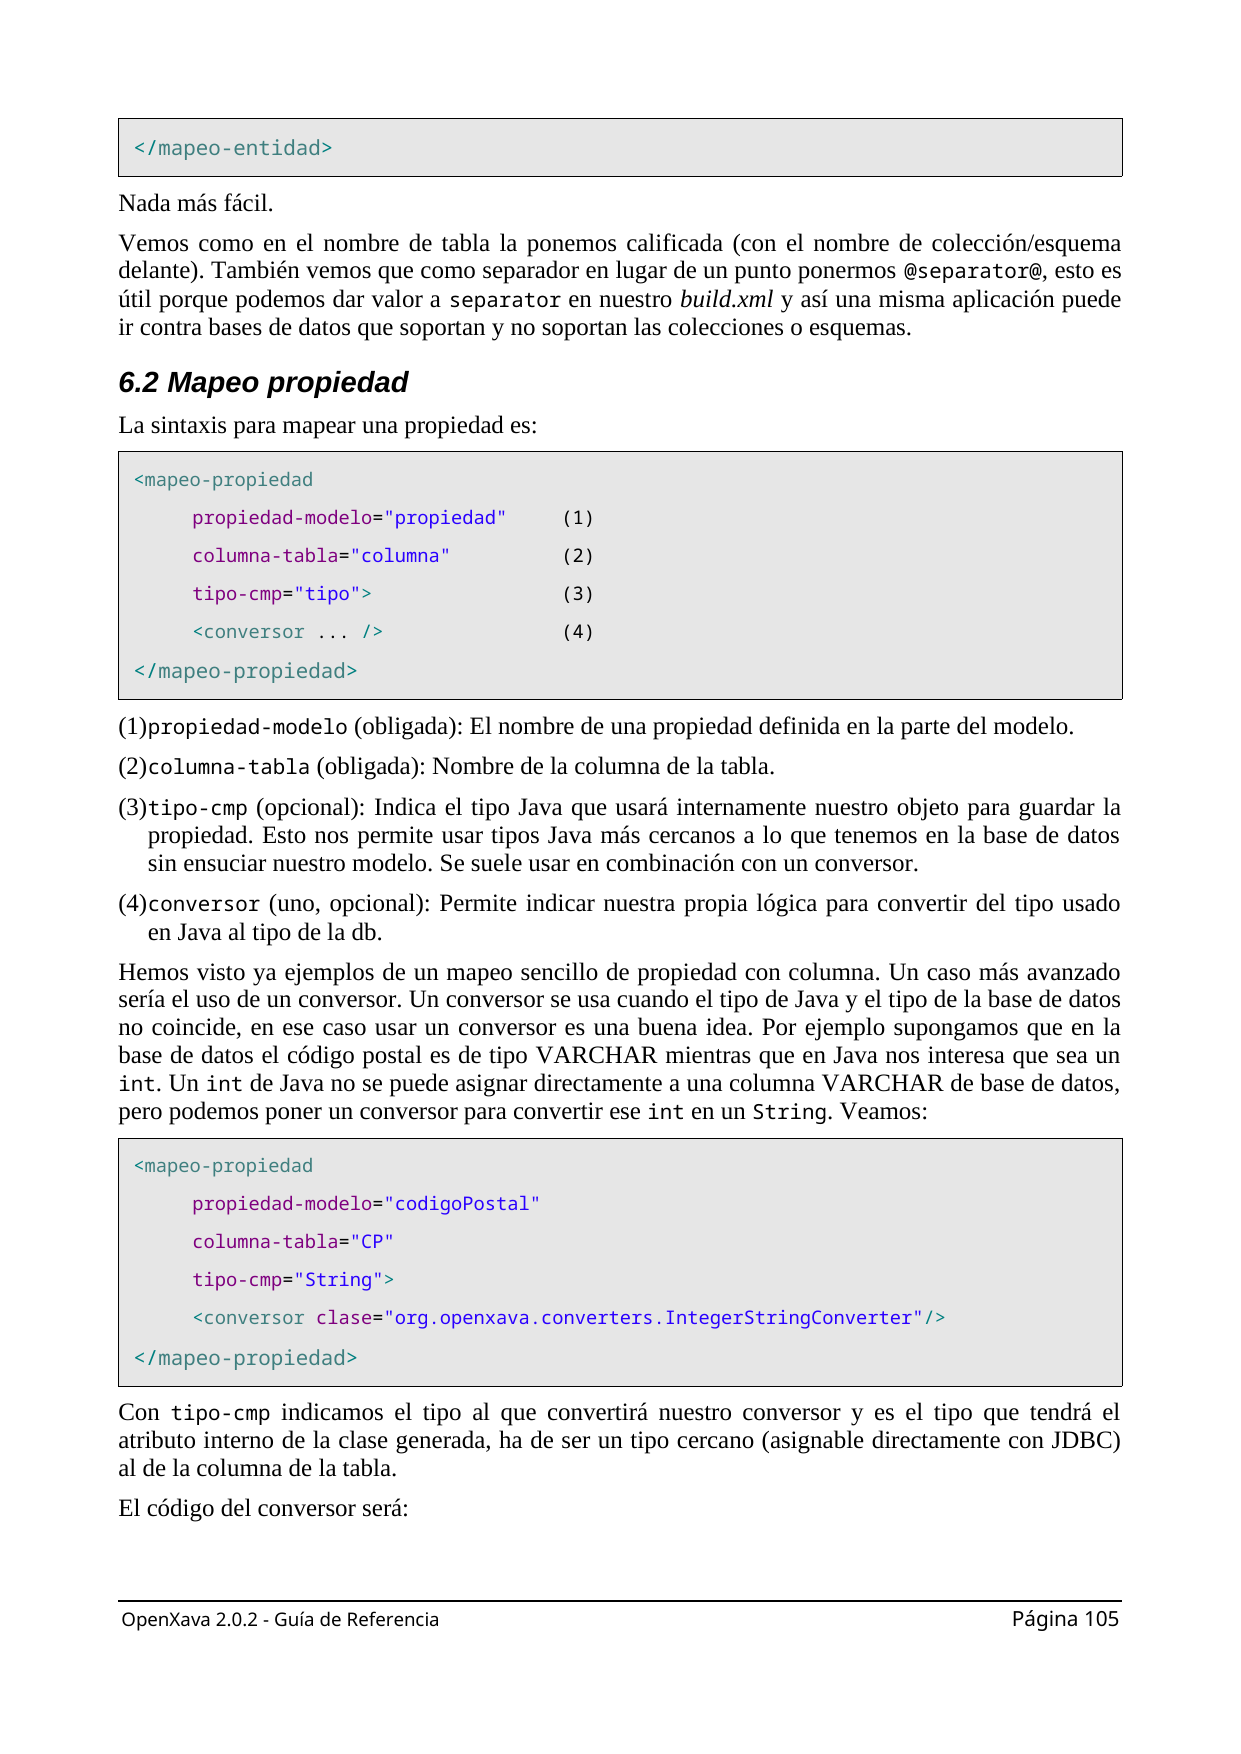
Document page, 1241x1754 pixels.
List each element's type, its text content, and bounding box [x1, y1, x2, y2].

subtitle Mapeo propiedad [118, 366, 1122, 398]
text <mapeo-propiedad [119, 1139, 1122, 1176]
list conversor (uno, opcional): Permite indicar nuestra propia lógica para convertir del tipo usado en Java al tipo de la db. [118, 889, 1122, 945]
text Con tipo-cmp indicamos el tipo al que convertirá nuestro conversor y es el tipo que tendrá el atributo interno de la clase generada, ha de ser un tipo cercano (asignable directamente con JDBC) al de la columna de la tabla. [118, 1398, 1122, 1482]
text <conversor ... /> (4) [119, 603, 1122, 641]
text propiedad-modelo="propiedad" (1) [119, 489, 1122, 527]
text Nada más fácil. [118, 189, 1122, 216]
text tipo-cmp="String"> [119, 1252, 1122, 1290]
text El código del conversor será: [118, 1494, 1122, 1522]
list columna-tabla (obligada): Nombre de la columna de la tabla. [118, 752, 1122, 781]
text Hemos visto ya ejemplos de un mapeo sencillo de propiedad con columna. Un caso más avanzado sería el uso de un conversor. Un conversor se usa cuando el tipo de Java y el tipo de la base de datos no coincide, en ese caso usar un conversor es una buena idea. Por ejemplo supongamos que en la base de datos el código postal es de tipo VARCHAR mientras que en Java nos interesa que sea un int. Un int de Java no se puede asignar directamente a una columna VARCHAR de base de datos, pero podemos poner un conversor para convertir ese int en un String. Veamos: [118, 958, 1122, 1125]
list propiedad-modelo (obligada): El nombre de una propiedad definida en la parte del modelo. [118, 712, 1122, 740]
text <mapeo-propiedad [119, 452, 1122, 489]
text Vemos como en el nombre de tabla la ponemos calificada (con el nombre de colección/esquema delante). También vemos que como separador en lugar de un punto ponermos @separator@, esto es útil porque podemos dar valor a separator en nuestro build.xml y así una misma aplicación puede ir contra bases de datos que soportan y no soportan las colecciones o esquemas. [118, 229, 1122, 341]
text La sintaxis para mapear una propiedad es: [118, 411, 1122, 439]
text columna-tabla="columna" (2) [119, 527, 1122, 565]
text </mapeo-propiedad> [119, 1328, 1122, 1386]
text propiedad-modelo="codigoPostal" [119, 1176, 1122, 1214]
text <conversor clase="org.openxava.converters.IntegerStringConverter"/> [119, 1290, 1122, 1328]
text tipo-cmp="tipo"> (3) [119, 565, 1122, 603]
text </mapeo-propiedad> [119, 641, 1122, 699]
list tipo-cmp (opcional): Indica el tipo Java que usará internamente nuestro objeto para guardar la propiedad. Esto nos permite usar tipos Java más cercanos a lo que tenemos en la base de datos sin ensuciar nuestro modelo. Se suele usar en combinación con un conversor. [118, 793, 1122, 877]
text </mapeo-entidad> [119, 119, 1122, 176]
text columna-tabla="CP" [119, 1214, 1122, 1252]
